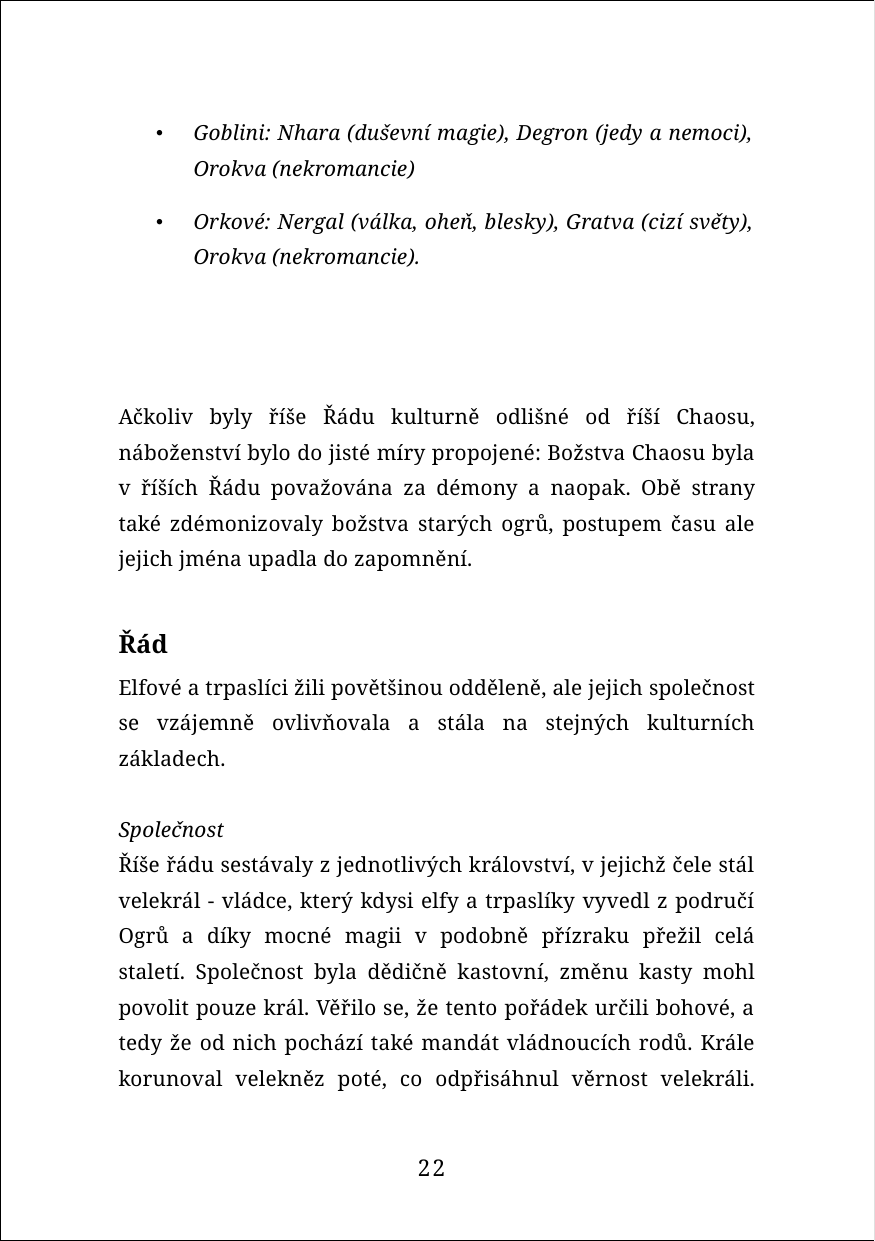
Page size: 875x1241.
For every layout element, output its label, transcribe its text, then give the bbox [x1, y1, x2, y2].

list Goblini: Nhara (duševní magie), Degron (jedy a nemoci), Orokva (nekromancie) [156, 118, 756, 182]
list Orkové: Nergal (válka, oheň, blesky), Gratva (cizí světy), Orokva (nekromancie). [156, 207, 756, 271]
text Elfové a trpaslíci žili povětšinou odděleně, ale jejich společnost se vzájemně ovlivňovala a stála na stejných kulturních základech. Společnost Říše řádu sestávaly z jednotlivých království, v jejichž čele stál velekrál - vládce, který kdysi elfy a trpaslíky vyvedl z područí Ogrů a díky mocné magii v podobně přízraku přežil celá staletí. Společnost byla dědičně kastovní, změnu kasty mohl povolit pouze král. Věřilo se, že tento pořádek určili bohové, a tedy že od nich pochází také mandát vládnoucích rodů. Krále korunoval velekněz poté, co odpřisáhnul věrnost velekráli. [118, 673, 756, 1092]
text Ačkoliv byly říše Řádu kulturně odlišné od říší Chaosu, náboženství bylo do jisté míry propojené: Božstva Chaosu byla v říších Řádu považována za démony a naopak. Obě strany také zdémonizovaly božstva starých ogrů, postupem času ale jejich jména upadla do zapomnění. [118, 402, 756, 573]
subtitle Řád [118, 627, 756, 661]
